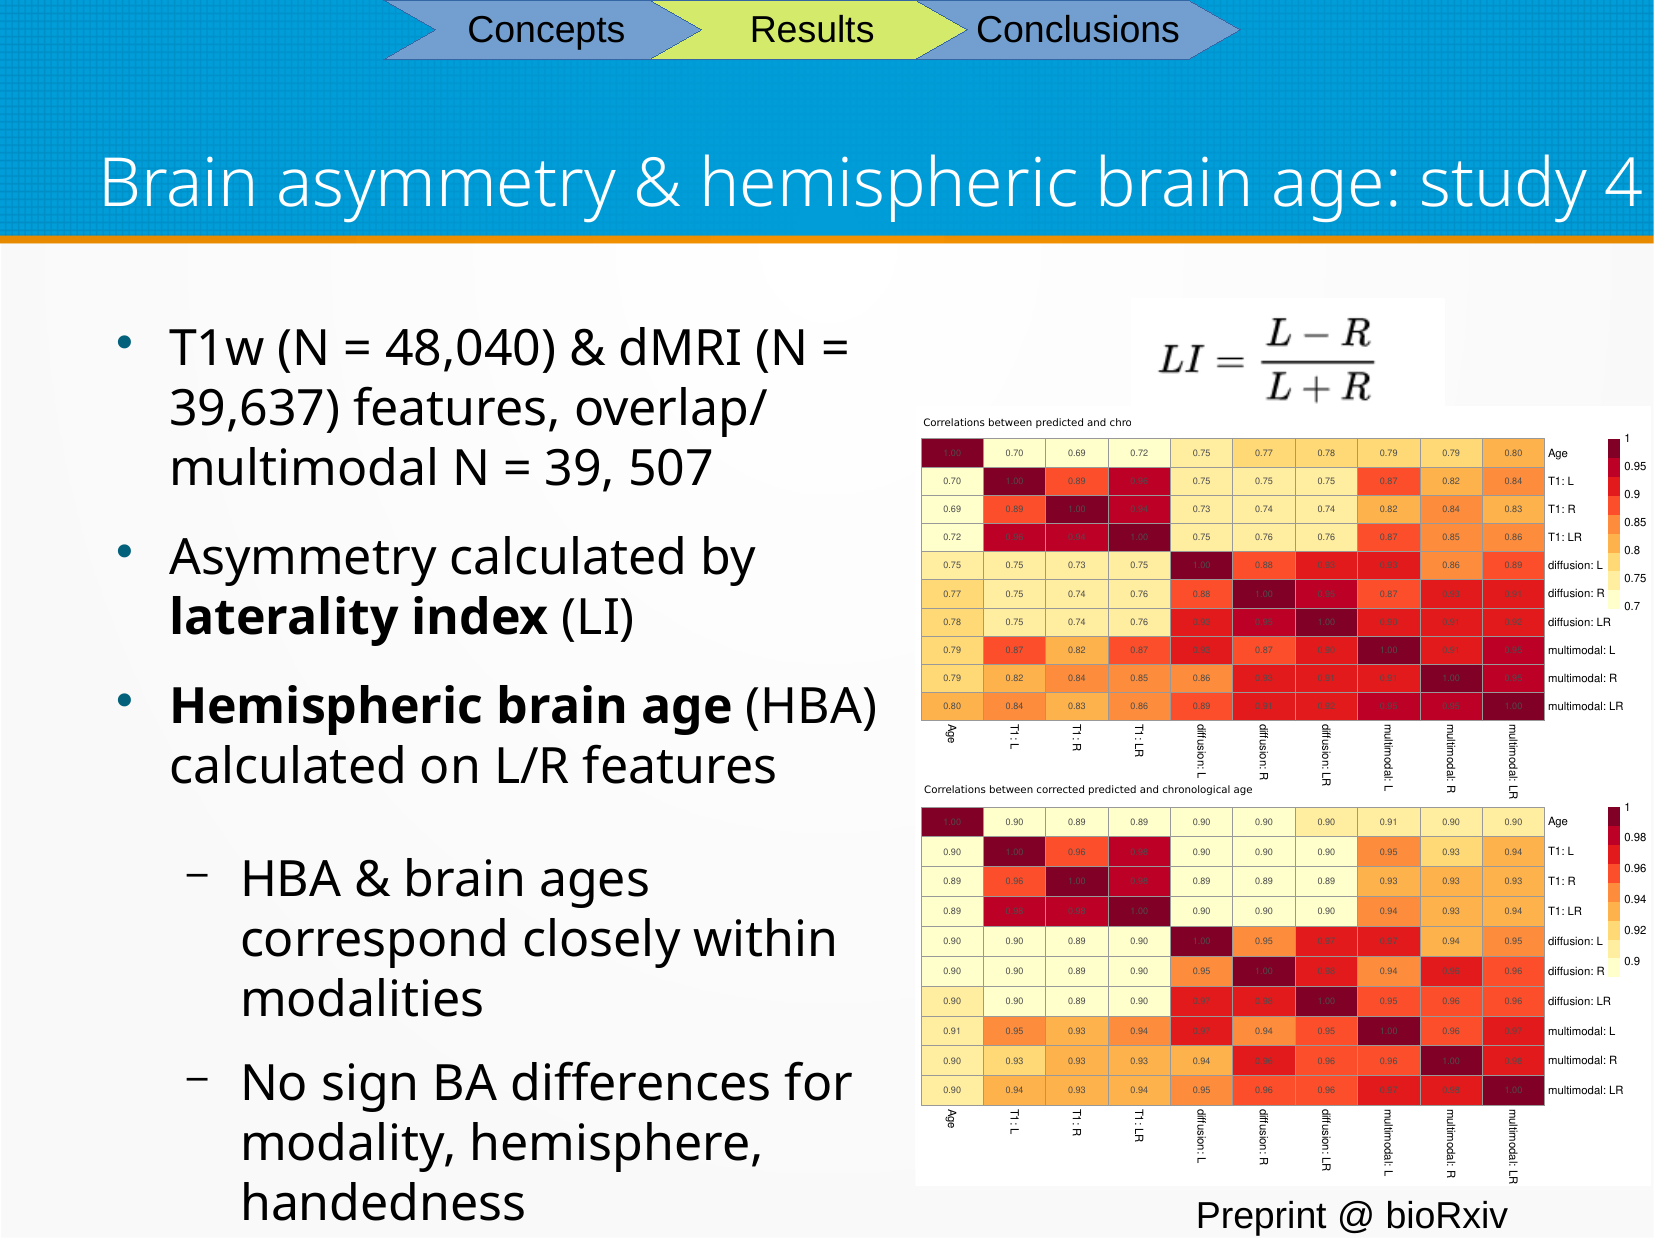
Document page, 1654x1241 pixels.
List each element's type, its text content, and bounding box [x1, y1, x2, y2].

title Brain asymmetry & hemispheric brain age: study 4 [98, 88, 1654, 227]
text_box Concepts [383, 0, 700, 60]
text_box Results [649, 0, 966, 60]
list T1w (N = 48,040) & dMRI (N = 39,637) features, overlap/ multimodal N = 39, 507 Asymmetry calculated by laterality index (LI) Hemispheric brain age (HBA) calculated on L/R features HBA & brain ages correspond closely within modalities No sign BA differences for modality, hemisphere, handedness [98, 315, 916, 1241]
text_box Preprint @ bioRxiv [1181, 1183, 1654, 1240]
text_box Conclusions [915, 0, 1241, 60]
picture [0, 236, 1654, 1241]
